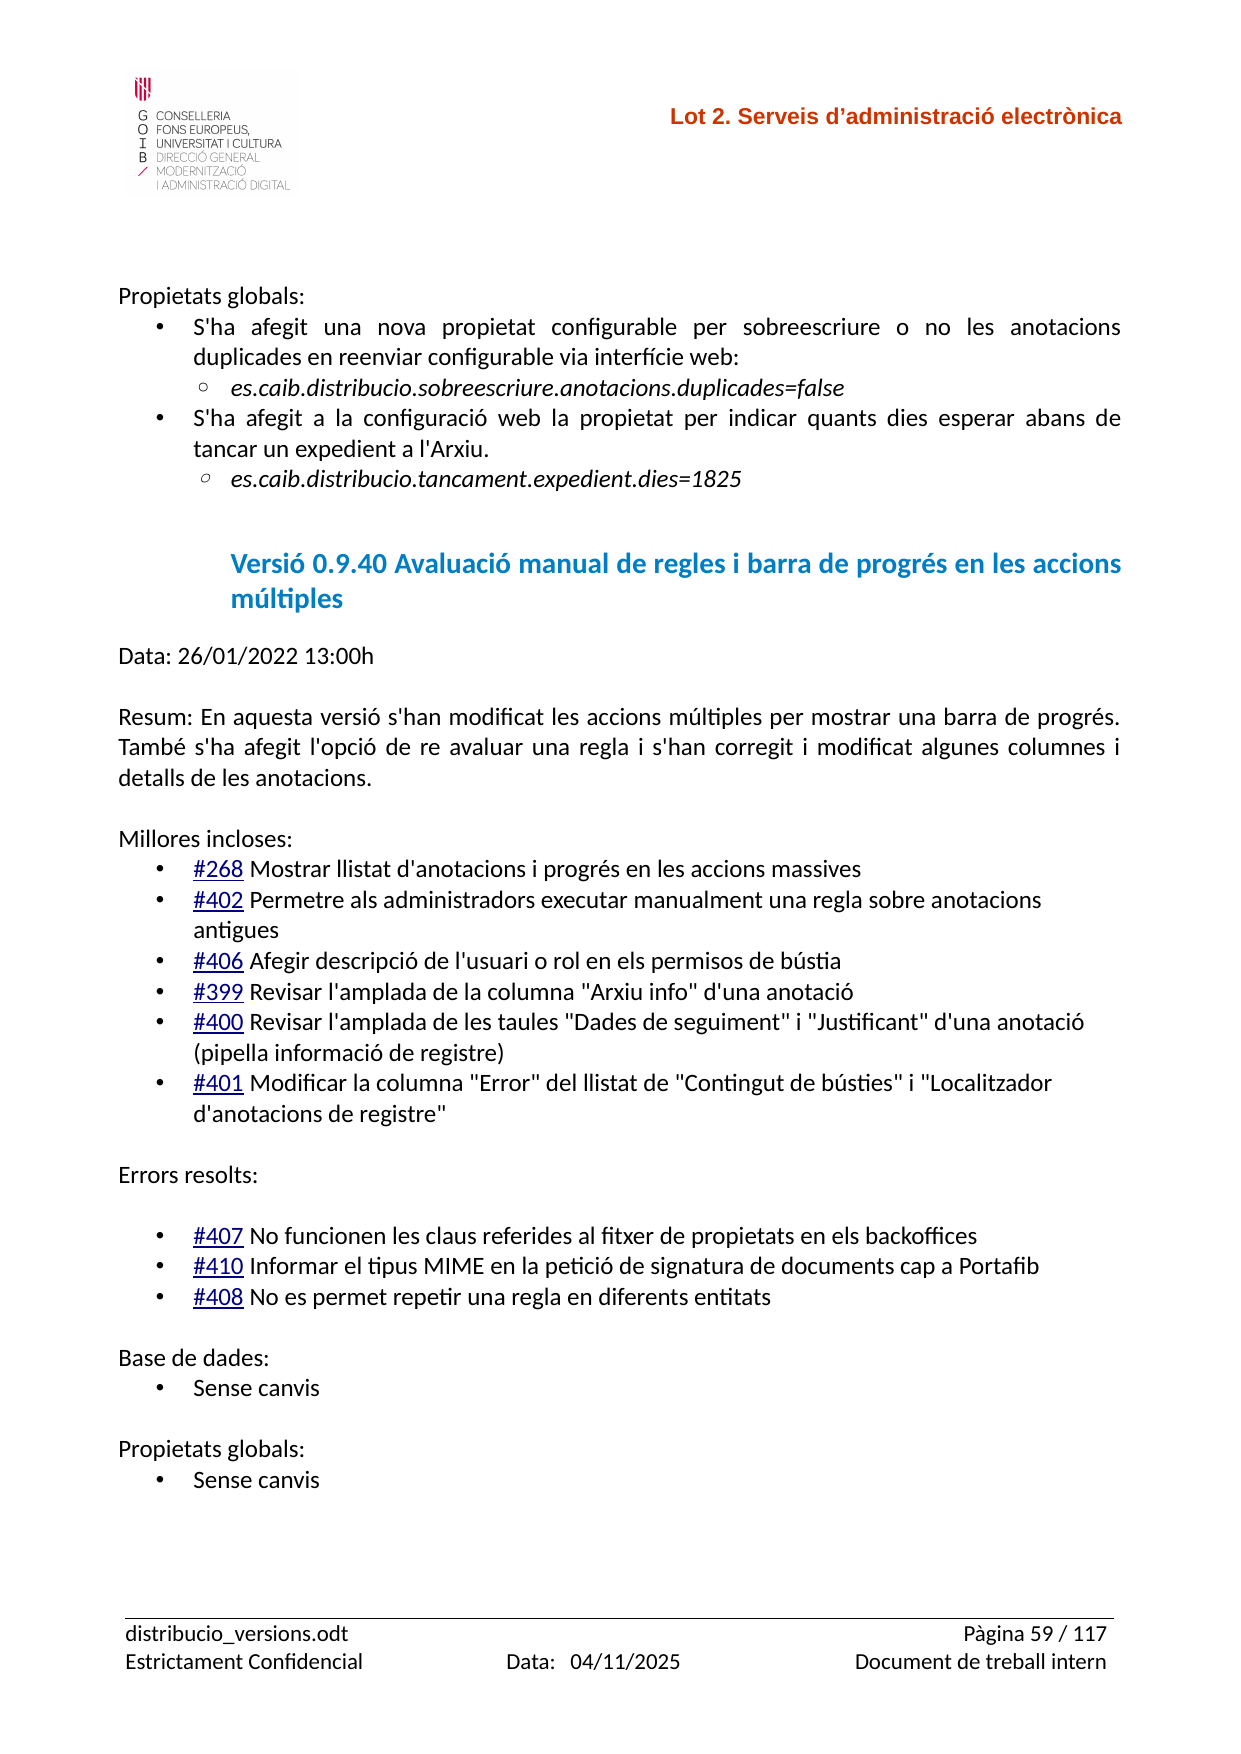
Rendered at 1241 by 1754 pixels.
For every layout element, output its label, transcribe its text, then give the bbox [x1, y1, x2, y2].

text Millores incloses: [118, 823, 1122, 853]
text Resum: En aquesta versió s'han modificat les accions múltiples per mostrar una barra de progrés. També s'ha afegit l'opció de re avaluar una regla i s'han corregit i modificat algunes columnes i detalls de les anotacions. [118, 701, 1122, 792]
picture [126, 70, 299, 197]
list #268 Mostrar llistat d'anotacions i progrés en les accions massives [156, 853, 1122, 884]
list #408 No es permet repetir una regla en diferents entitats [156, 1281, 1122, 1311]
text Base de dades: [118, 1342, 1122, 1372]
subtitle Versió 0.9.40 Avaluació manual de regles i barra de progrés en les accions múltiples [153, 545, 1122, 616]
list #399 Revisar l'amplada de la columna "Arxiu info" d'una anotació [156, 976, 1122, 1006]
list #407 No funcionen les claus referides al fitxer de propietats en els backoffices [156, 1220, 1122, 1250]
text Propietats globals: [118, 1433, 1122, 1464]
list #401 Modificar la columna "Error" del llistat de "Contingut de bústies" i "Localitzador d'anotacions de registre" [156, 1067, 1122, 1128]
list S'ha afegit una nova propietat configurable per sobreescriure o no les anotacions duplicades en reenviar configurable via interfície web: [156, 311, 1122, 372]
list #400 Revisar l'amplada de les taules "Dades de seguiment" i "Justificant" d'una anotació (pipella informació de registre) [156, 1006, 1122, 1067]
text Errors resolts: [118, 1159, 1122, 1189]
text Data: 26/01/2022 13:00h [118, 640, 1122, 670]
list S'ha afegit a la configuració web la propietat per indicar quants dies esperar abans de tancar un expedient a l'Arxiu. [156, 402, 1122, 463]
list #406 Afegir descripció de l'usuari o rol en els permisos de bústia [156, 945, 1122, 976]
list Sense canvis [156, 1464, 1122, 1494]
list #402 Permetre als administradors executar manualment una regla sobre anotacions antigues [156, 884, 1122, 945]
list es.caib.distribucio.tancament.expedient.dies=1825 [193, 463, 1122, 494]
text Propietats globals: [118, 280, 1122, 311]
list #410 Informar el tipus MIME en la petició de signatura de documents cap a Portafib [156, 1250, 1122, 1281]
list es.caib.distribucio.sobreescriure.anotacions.duplicades=false [193, 372, 1122, 402]
list Sense canvis [156, 1372, 1122, 1403]
